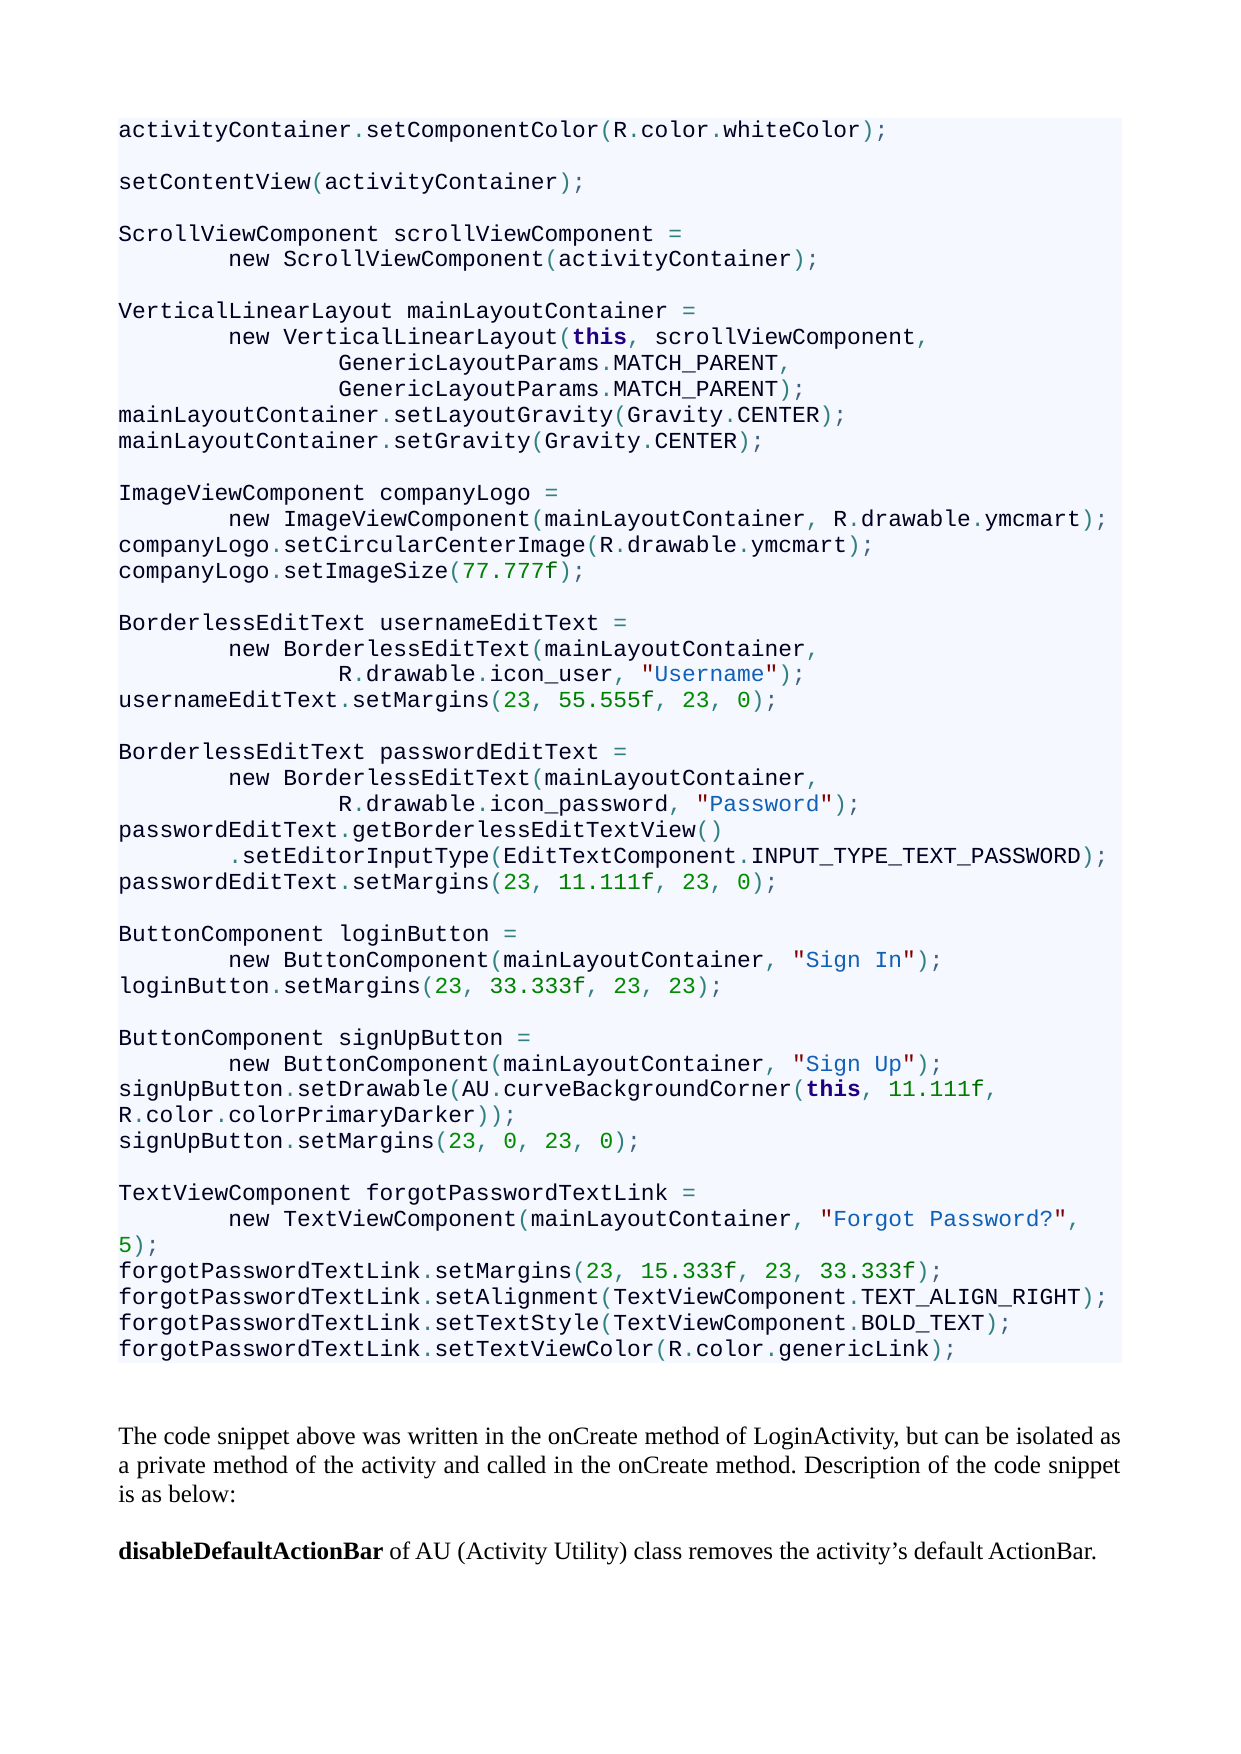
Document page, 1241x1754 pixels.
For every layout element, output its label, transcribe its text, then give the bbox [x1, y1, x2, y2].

text new ButtonComponent(mainLayoutContainer, "Sign Up"); [118, 1052, 1122, 1078]
text forgotPasswordTextLink.setMargins(23, 15.333f, 23, 33.333f); [118, 1259, 1122, 1285]
text new ImageViewComponent(mainLayoutContainer, R.drawable.ymcmart); [118, 507, 1122, 533]
text new BorderlessEditText(mainLayoutContainer, [118, 767, 1122, 792]
text passwordEditText.getBorderlessEditTextView() [118, 818, 1122, 844]
text TextViewComponent forgotPasswordTextLink = [118, 1182, 1122, 1207]
text .setEditorInputType(EditTextComponent.INPUT_TYPE_TEXT_PASSWORD); [118, 844, 1122, 870]
text BorderlessEditText passwordEditText = [118, 741, 1122, 767]
text setContentView(activityContainer); [118, 170, 1122, 196]
text ScrollViewComponent scrollViewComponent = [118, 222, 1122, 248]
text VerticalLinearLayout mainLayoutContainer = [118, 300, 1122, 326]
text ButtonComponent signUpButton = [118, 1026, 1122, 1052]
text signUpButton.setMargins(23, 0, 23, 0); [118, 1130, 1122, 1156]
text GenericLayoutParams.MATCH_PARENT); [118, 377, 1122, 403]
text GenericLayoutParams.MATCH_PARENT, [118, 352, 1122, 377]
text The code snippet above was written in the onCreate method of LoginActivity, but can be isolated as a private method of the activity and called in the onCreate method. Description of the code snippet is as below: [118, 1421, 1122, 1508]
text R.drawable.icon_user, "Username"); [118, 663, 1122, 689]
text new BorderlessEditText(mainLayoutContainer, [118, 637, 1122, 663]
text activityContainer.setComponentColor(R.color.whiteColor); [118, 118, 1122, 144]
text companyLogo.setCircularCenterImage(R.drawable.ymcmart); [118, 533, 1122, 559]
text forgotPasswordTextLink.setAlignment(TextViewComponent.TEXT_ALIGN_RIGHT); [118, 1285, 1122, 1311]
text ImageViewComponent companyLogo = [118, 481, 1122, 507]
text ButtonComponent loginButton = [118, 922, 1122, 948]
text disableDefaultActionBar of AU (Activity Utility) class removes the activity’s default ActionBar. [118, 1536, 1122, 1565]
text forgotPasswordTextLink.setTextViewColor(R.color.genericLink); [118, 1337, 1122, 1363]
text loginButton.setMargins(23, 33.333f, 23, 23); [118, 974, 1122, 1000]
text R.drawable.icon_password, "Password"); [118, 792, 1122, 818]
text new VerticalLinearLayout(this, scrollViewComponent, [118, 326, 1122, 352]
text signUpButton.setDrawable(AU.curveBackgroundCorner(this, 11.111f, R.color.colorPrimaryDarker)); [118, 1078, 1122, 1130]
text BorderlessEditText usernameEditText = [118, 611, 1122, 637]
text passwordEditText.setMargins(23, 11.111f, 23, 0); [118, 870, 1122, 896]
text companyLogo.setImageSize(77.777f); [118, 559, 1122, 585]
text new TextViewComponent(mainLayoutContainer, "Forgot Password?", 5); [118, 1207, 1122, 1259]
text forgotPasswordTextLink.setTextStyle(TextViewComponent.BOLD_TEXT); [118, 1311, 1122, 1337]
text mainLayoutContainer.setGravity(Gravity.CENTER); [118, 429, 1122, 455]
text new ScrollViewComponent(activityContainer); [118, 248, 1122, 274]
text usernameEditText.setMargins(23, 55.555f, 23, 0); [118, 689, 1122, 715]
text mainLayoutContainer.setLayoutGravity(Gravity.CENTER); [118, 403, 1122, 429]
text new ButtonComponent(mainLayoutContainer, "Sign In"); [118, 948, 1122, 974]
